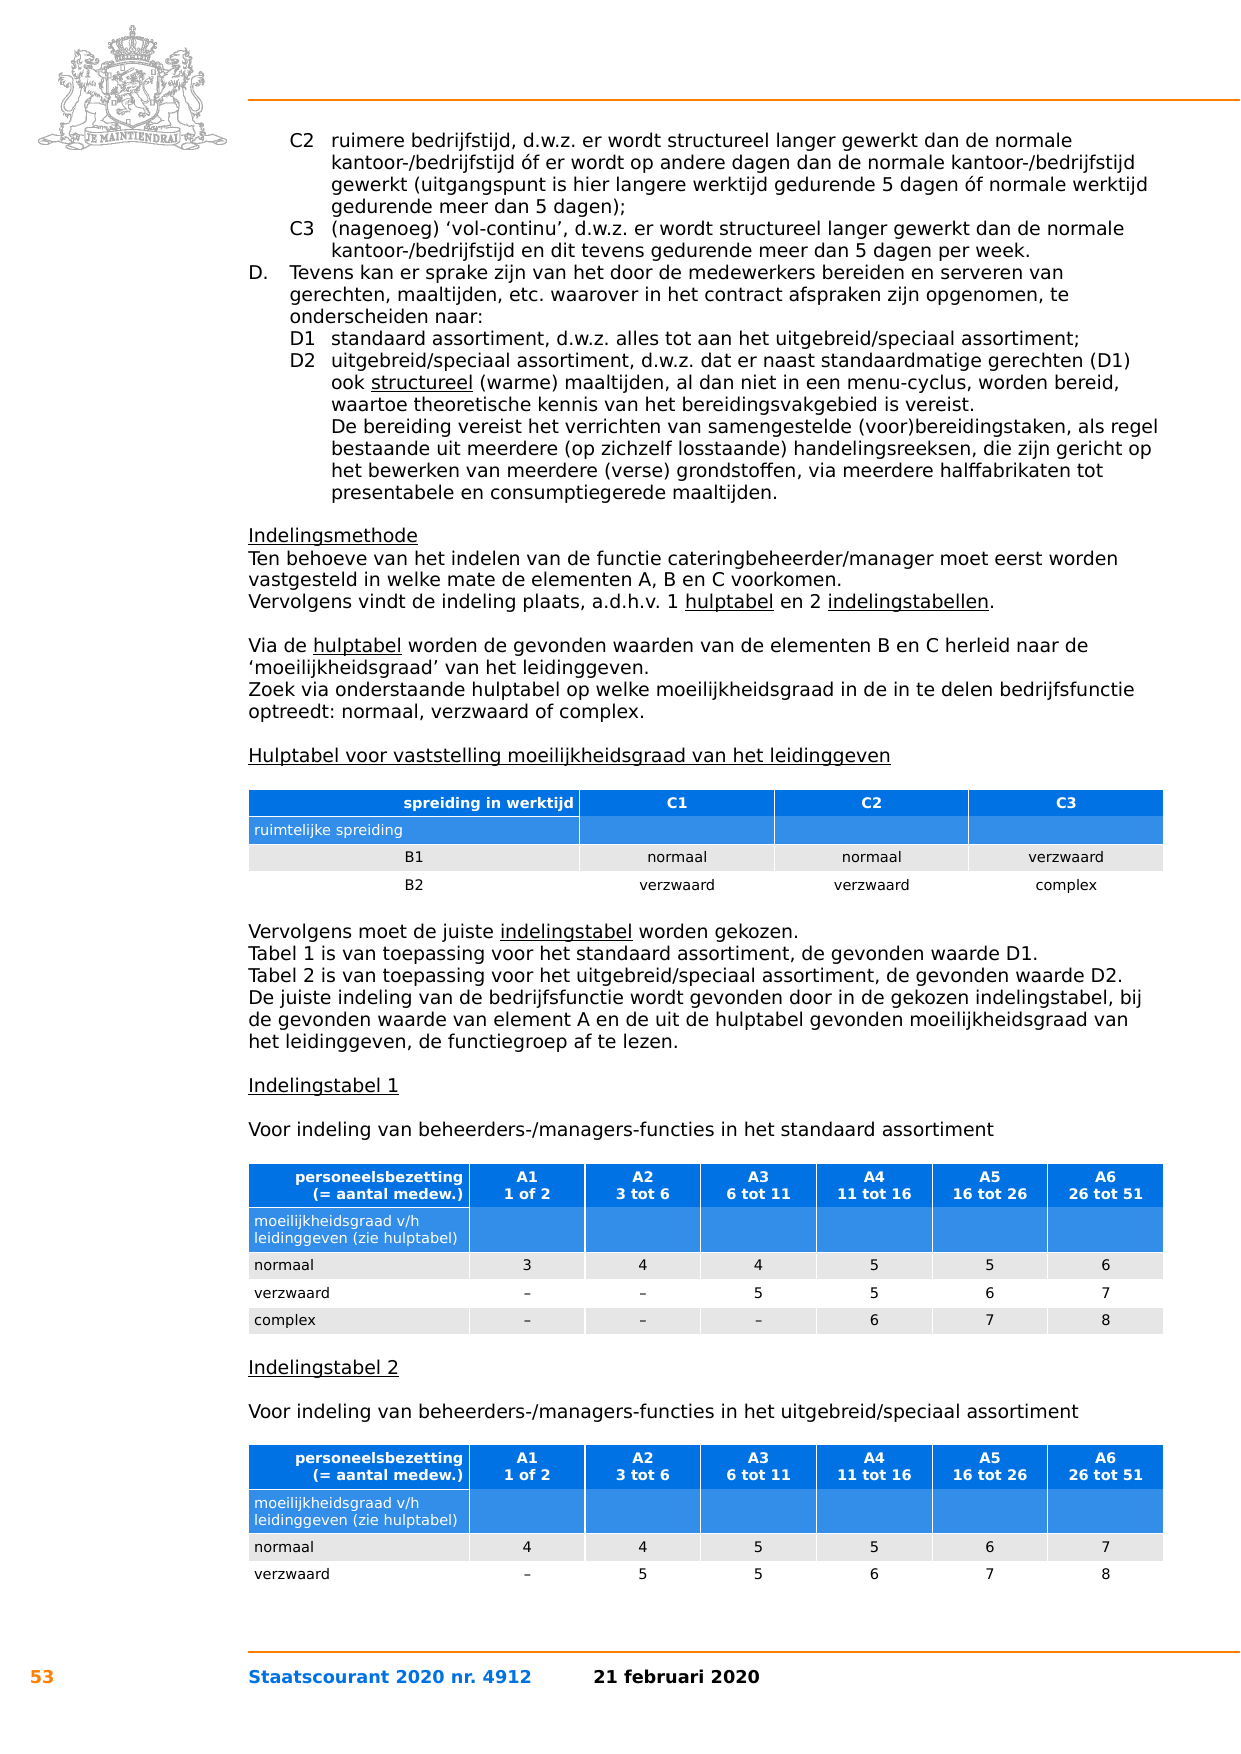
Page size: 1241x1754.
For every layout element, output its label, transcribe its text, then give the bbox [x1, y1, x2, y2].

table_cell – [586, 1280, 700, 1306]
table_cell – [470, 1562, 584, 1588]
text Indelingstabel 1 [248, 1075, 1163, 1097]
table_header A1 1 of 2 [470, 1445, 584, 1489]
table_cell 5 [701, 1534, 816, 1561]
table_header personeelsbezetting (= aantal medew.) [249, 1164, 469, 1207]
text Hulptabel voor vaststelling moeilijkheidsgraad van het leidinggeven [248, 745, 1163, 767]
text Vervolgens moet de juiste indelingstabel worden gekozen. [248, 921, 1163, 943]
table_header A5 16 tot 26 [933, 1164, 1047, 1207]
text Tabel 1 is van toepassing voor het standaard assortiment, de gevonden waarde D1. [248, 943, 1163, 965]
table_header spreiding in werktijd [249, 790, 579, 816]
table_cell 8 [1048, 1562, 1163, 1588]
table_cell 4 [470, 1534, 584, 1561]
text Via de hulptabel worden de gevonden waarden van de elementen B en C herleid naar de ‘moeilijkheidsgraad’ van het leidinggeven. [248, 635, 1163, 679]
text C3 (nagenoeg) ‘vol-continu’, d.w.z. er wordt structureel langer gewerkt dan de normale kantoor-/bedrijfstijd en dit tevens gedurende meer dan 5 dagen per week. [289, 218, 1163, 262]
text Tabel 2 is van toepassing voor het uitgebreid/speciaal assortiment, de gevonden waarde D2. [248, 965, 1163, 987]
table_cell 6 [1048, 1253, 1163, 1279]
table_cell 7 [1048, 1534, 1163, 1561]
table_header C3 [969, 790, 1163, 816]
table_header A1 1 of 2 [470, 1164, 584, 1207]
table_header C2 [775, 790, 968, 816]
table_cell 6 [933, 1534, 1047, 1561]
table_cell 5 [817, 1253, 932, 1279]
table_cell normaal [249, 1253, 469, 1279]
table_cell verzwaard [249, 1280, 469, 1306]
table_cell 7 [933, 1562, 1047, 1588]
table_cell – [470, 1308, 584, 1334]
table_header C1 [580, 790, 774, 816]
table_cell – [701, 1308, 816, 1334]
table_header personeelsbezetting (= aantal medew.) [249, 1445, 469, 1489]
table_cell ruimtelijke spreiding [249, 817, 579, 844]
table_cell 8 [1048, 1308, 1163, 1334]
table_cell 5 [933, 1253, 1047, 1279]
table_cell 6 [817, 1562, 932, 1588]
table_cell B1 [249, 845, 579, 871]
table_header A6 26 tot 51 [1048, 1164, 1163, 1207]
table_cell complex [249, 1308, 469, 1334]
table_header A2 3 tot 6 [586, 1445, 700, 1489]
table_header A3 6 tot 11 [701, 1445, 816, 1489]
table_cell verzwaard [969, 845, 1163, 871]
table_cell normaal [580, 845, 774, 871]
text C2 ruimere bedrijfstijd, d.w.z. er wordt structureel langer gewerkt dan de normale kantoor-/bedrijfstijd óf er wordt op andere dagen dan de normale kantoor-/bedrijfstijd gewerkt (uitgangspunt is hier langere werktijd gedurende 5 dagen óf normale werktijd gedurende meer dan 5 dagen); [289, 130, 1163, 218]
table_header A6 26 tot 51 [1048, 1445, 1163, 1489]
text De bereiding vereist het verrichten van samengestelde (voor)bereidingstaken, als regel bestaande uit meerdere (op zichzelf losstaande) handelingsreeksen, die zijn gericht op het bewerken van meerdere (verse) grondstoffen, via meerdere halffabrikaten tot presentabele en consumptiegerede maaltijden. [331, 416, 1163, 503]
table_cell 6 [933, 1280, 1047, 1306]
table_cell normaal [775, 845, 968, 871]
table_header A4 11 tot 16 [817, 1164, 932, 1207]
table_cell 4 [586, 1253, 700, 1279]
table_cell – [470, 1280, 584, 1306]
table_cell 5 [701, 1280, 816, 1306]
table_cell 4 [701, 1253, 816, 1279]
table_cell verzwaard [249, 1562, 469, 1588]
table_cell 4 [586, 1534, 700, 1561]
table_header A2 3 tot 6 [586, 1164, 700, 1207]
table_cell – [586, 1308, 700, 1334]
table_cell 5 [701, 1562, 816, 1588]
table_cell B2 [249, 872, 579, 898]
table_cell 5 [817, 1280, 932, 1306]
text Indelingstabel 2 [248, 1357, 1163, 1379]
picture [38, 25, 227, 150]
table_cell 3 [470, 1253, 584, 1279]
table_header A5 16 tot 26 [933, 1445, 1047, 1489]
table_cell 5 [586, 1562, 700, 1588]
table_cell verzwaard [775, 872, 968, 898]
table_cell normaal [249, 1534, 469, 1561]
table_cell 5 [817, 1534, 932, 1561]
text Ten behoeve van het indelen van de functie cateringbeheerder/manager moet eerst worden vastgesteld in welke mate de elementen A, B en C voorkomen. [248, 547, 1163, 591]
text Vervolgens vindt de indeling plaats, a.d.h.v. 1 hulptabel en 2 indelingstabellen. [248, 591, 1163, 613]
text Voor indeling van beheerders-/managers-functies in het uitgebreid/speciaal assortiment [248, 1401, 1163, 1422]
text Indelingsmethode [248, 525, 1163, 547]
table_cell verzwaard [580, 872, 774, 898]
table_cell 6 [817, 1308, 932, 1334]
table_header A3 6 tot 11 [701, 1164, 816, 1207]
table_cell complex [969, 872, 1163, 898]
table_cell moeilijkheidsgraad v/h leidinggeven (zie hulptabel) [249, 1208, 469, 1252]
text Zoek via onderstaande hulptabel op welke moeilijkheidsgraad in de in te delen bedrijfsfunctie optreedt: normaal, verzwaard of complex. [248, 679, 1163, 723]
text D2 uitgebreid/speciaal assortiment, d.w.z. dat er naast standaardmatige gerechten (D1) ook structureel (warme) maaltijden, al dan niet in een menu-cyclus, worden bereid, waartoe theoretische kennis van het bereidingsvakgebied is vereist. [289, 350, 1163, 416]
text Voor indeling van beheerders-/managers-functies in het standaard assortiment [248, 1119, 1163, 1141]
table_cell moeilijkheidsgraad v/h leidinggeven (zie hulptabel) [249, 1490, 469, 1533]
table_header A4 11 tot 16 [817, 1445, 932, 1489]
text De juiste indeling van de bedrijfsfunctie wordt gevonden door in de gekozen indelingstabel, bij de gevonden waarde van element A en de uit de hulptabel gevonden moeilijkheidsgraad van het leidinggeven, de functiegroep af te lezen. [248, 987, 1163, 1053]
table_cell 7 [1048, 1280, 1163, 1306]
table_cell 7 [933, 1308, 1047, 1334]
text D1 standaard assortiment, d.w.z. alles tot aan het uitgebreid/speciaal assortiment; [289, 328, 1163, 350]
text D. Tevens kan er sprake zijn van het door de medewerkers bereiden en serveren van gerechten, maaltijden, etc. waarover in het contract afspraken zijn opgenomen, te onderscheiden naar: [248, 262, 1163, 328]
